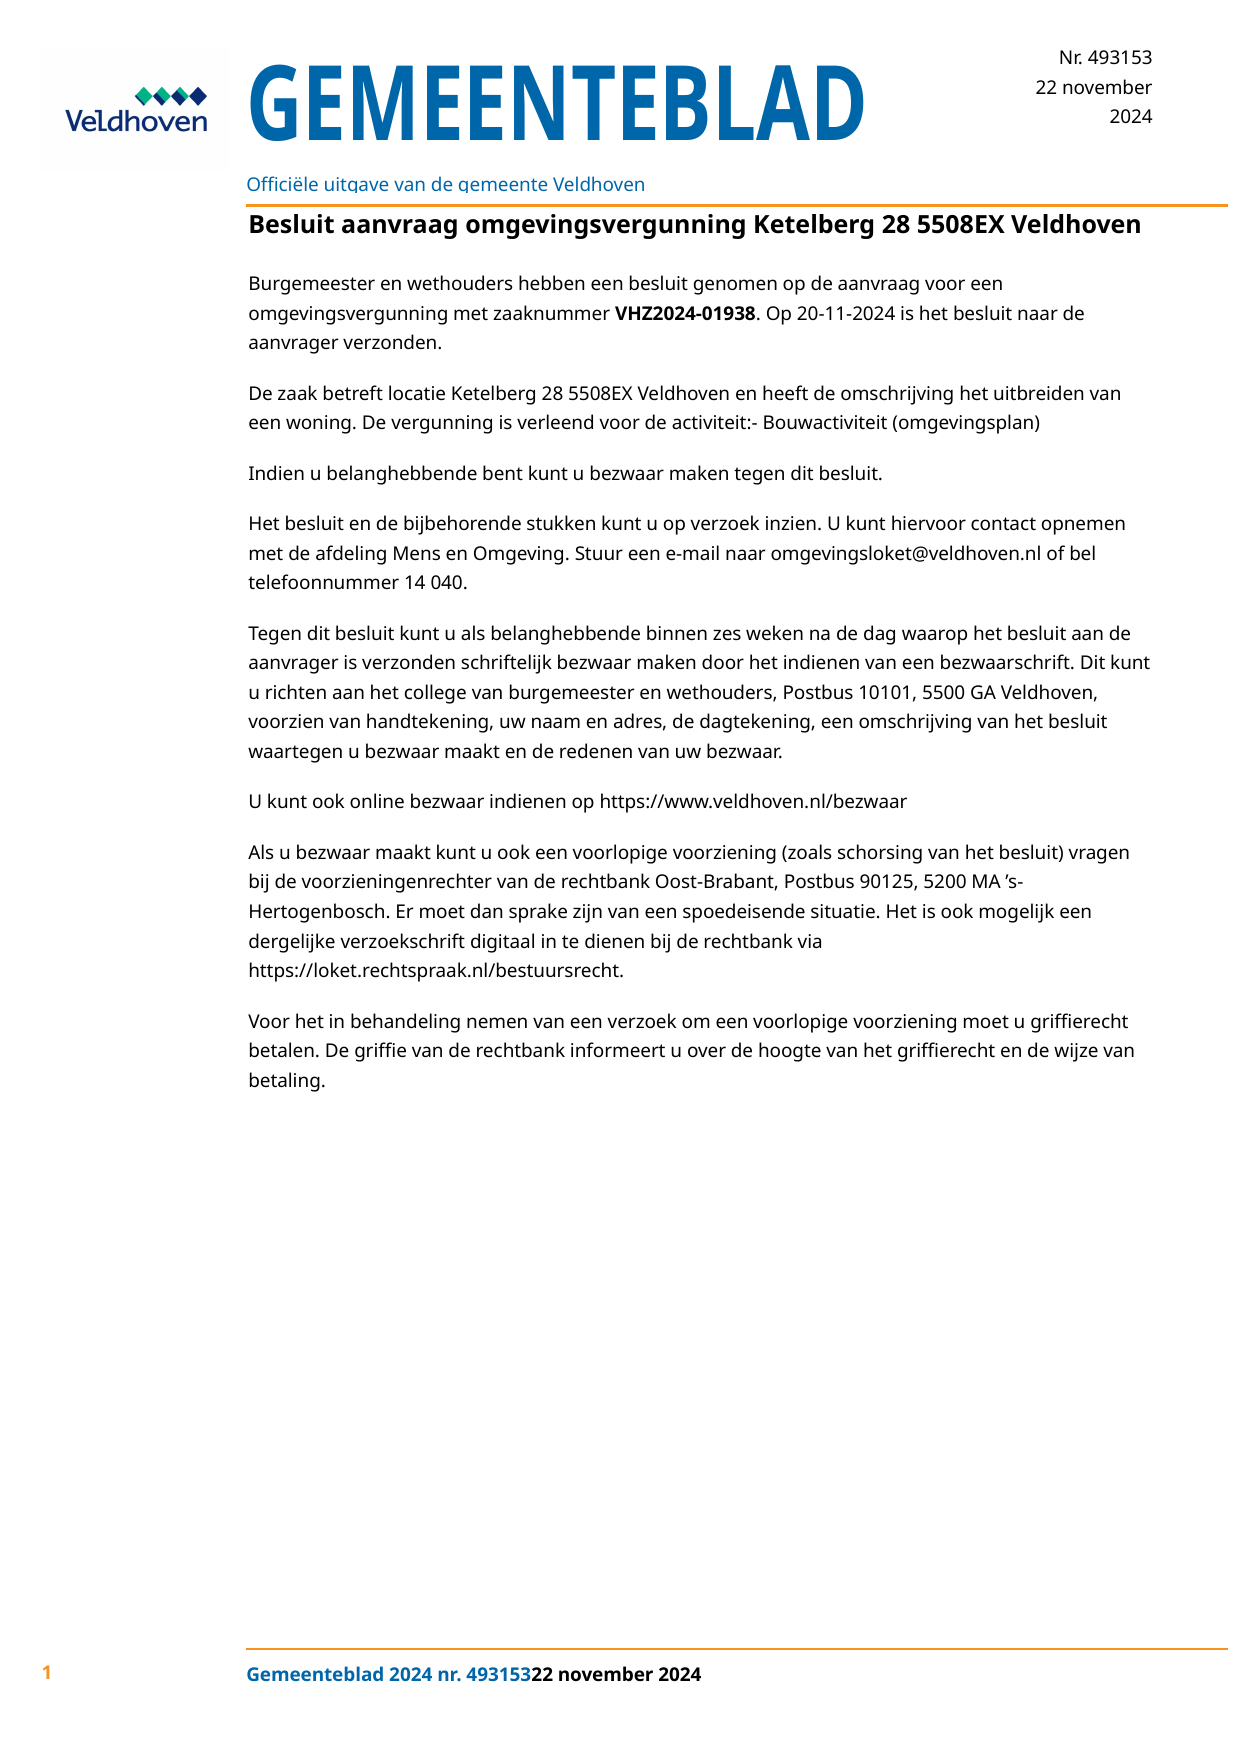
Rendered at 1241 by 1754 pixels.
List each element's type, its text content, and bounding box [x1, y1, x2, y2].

text Voor het in behandeling nemen van een verzoek om een voorlopige voorziening moet u griffierecht betalen. De griffie van de rechtbank informeert u over de hoogte van het griffierecht en de wijze van betaling. [248, 1008, 1152, 1093]
text De zaak betreft locatie Ketelberg 28 5508EX Veldhoven en heeft de omschrijving het uitbreiden van een woning. De vergunning is verleend voor de activiteit:- Bouwactiviteit (omgevingsplan) [248, 380, 1152, 435]
text Het besluit en de bijbehorende stukken kunt u op verzoek inzien. U kunt hiervoor contact opnemen met de afdeling Mens en Omgeving. Stuur een e-mail naar omgevingsloket@veldhoven.nl of bel telefoonnummer 14 040. [248, 510, 1152, 595]
picture [41, 47, 231, 172]
text Tegen dit besluit kunt u als belanghebbende binnen zes weken na de dag waarop het besluit aan de aanvrager is verzonden schriftelijk bezwaar maken door het indienen van een bezwaarschrift. Dit kunt u richten aan het college van burgemeester en wethouders, Postbus 10101, 5500 GA Veldhoven, voorzien van handtekening, uw naam en adres, de dagtekening, een omschrijving van het besluit waartegen u bezwaar maakt en de redenen van uw bezwaar. [248, 620, 1152, 764]
text U kunt ook online bezwaar indienen op https://www.veldhoven.nl/bezwaar [248, 789, 1152, 814]
text Indien u belanghebbende bent kunt u bezwaar maken tegen dit besluit. [248, 460, 1152, 486]
text Als u bezwaar maakt kunt u ook een voorlopige voorziening (zoals schorsing van het besluit) vragen bij de voorzieningenrechter van de rechtbank Oost-Brabant, Postbus 90125, 5200 MA ’s-Hertogenbosch. Er moet dan sprake zijn van een spoedeisende situatie. Het is ook mogelijk een dergelijke verzoekschrift digitaal in te dienen bij de rechtbank via https://loket.rechtspraak.nl/bestuursrecht. [248, 839, 1152, 983]
text Burgemeester en wethouders hebben een besluit genomen op de aanvraag voor een omgevingsvergunning met zaaknummer VHZ2024-01938. Op 20-11-2024 is het besluit naar de aanvrager verzonden. [248, 270, 1152, 355]
text Besluit aanvraag omgevingsvergunning Ketelberg 28 5508EX Veldhoven [248, 207, 1152, 241]
